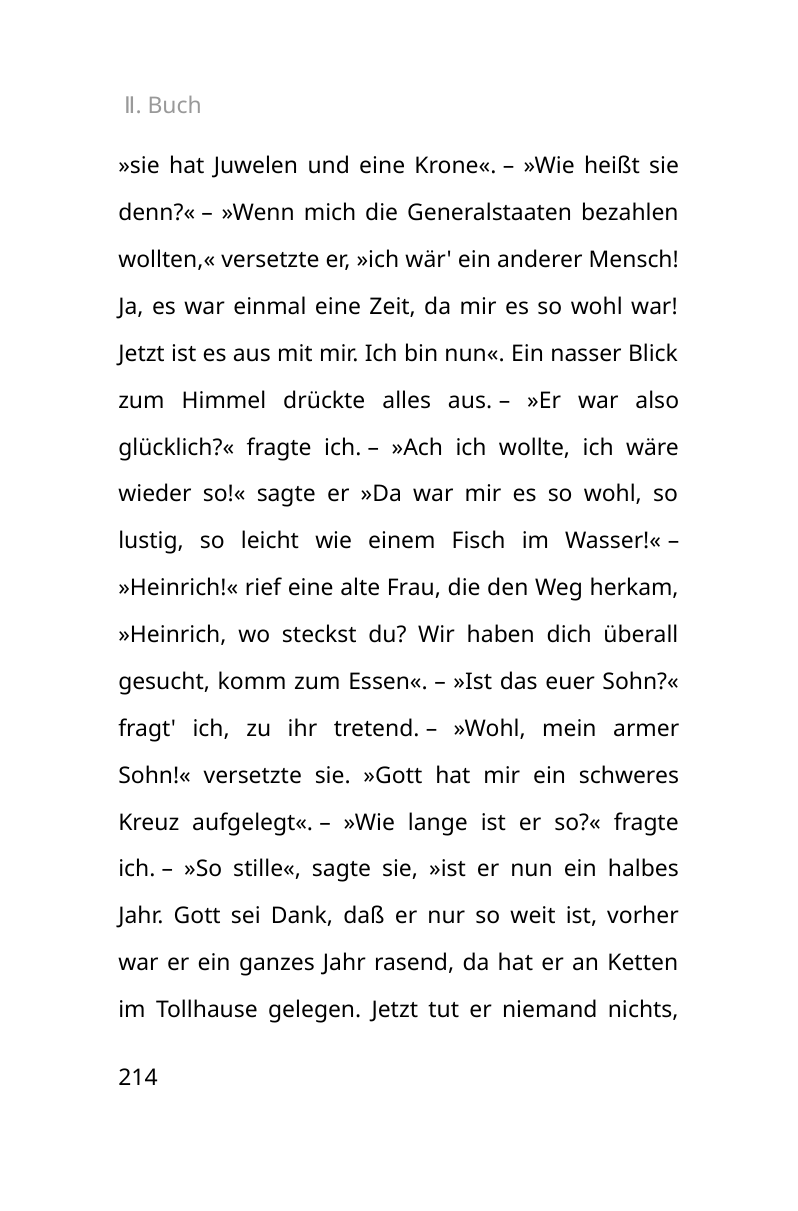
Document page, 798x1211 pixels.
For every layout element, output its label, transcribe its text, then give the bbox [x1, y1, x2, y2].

text »sie hat Juwelen und eine Krone«. – »Wie heißt sie denn?« – »Wenn mich die Generalstaaten bezahlen wollten,« versetzte er, »ich wär' ein anderer Mensch! Ja, es war einmal eine Zeit, da mir es so wohl war! Jetzt ist es aus mit mir. Ich bin nun«. Ein nasser Blick zum Himmel drückte alles aus. – »Er war also glücklich?« fragte ich. – »Ach ich wollte, ich wäre wieder so!« sagte er »Da war mir es so wohl, so lustig, so leicht wie einem Fisch im Wasser!« – »Heinrich!« rief eine alte Frau, die den Weg herkam, »Heinrich, wo steckst du? Wir haben dich überall gesucht, komm zum Essen«. – »Ist das euer Sohn?« fragt' ich, zu ihr tretend. – »Wohl, mein armer Sohn!« versetzte sie. »Gott hat mir ein schweres Kreuz aufgelegt«. – »Wie lange ist er so?« fragte ich. – »So stille«, sagte sie, »ist er nun ein halbes Jahr. Gott sei Dank, daß er nur so weit ist, vorher war er ein ganzes Jahr rasend, da hat er an Ketten im Tollhause gelegen. Jetzt tut er niemand nichts, [118, 149, 679, 1024]
